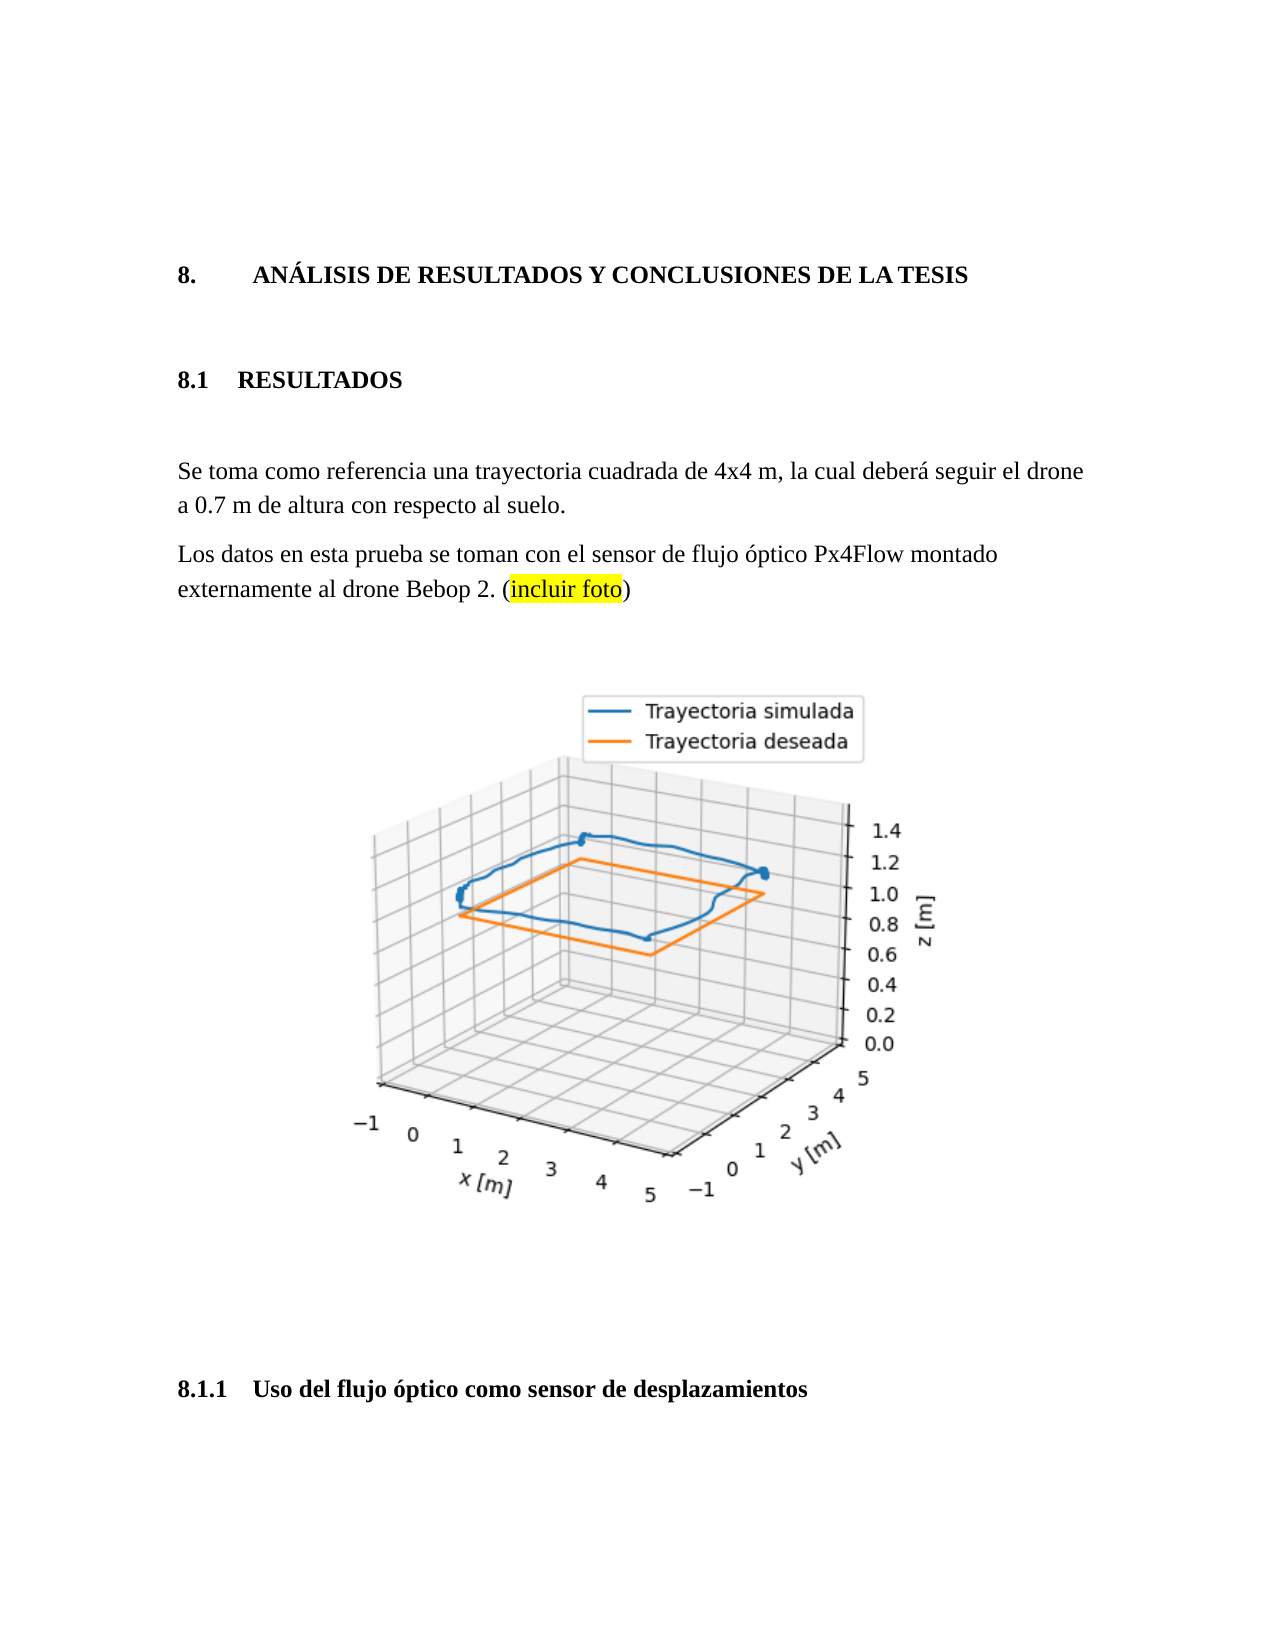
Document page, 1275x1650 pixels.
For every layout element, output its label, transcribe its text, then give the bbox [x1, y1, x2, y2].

subtitle Uso del flujo óptico como sensor de desplazamientos [177, 1374, 1098, 1403]
subtitle RESULTADOS [177, 366, 1098, 394]
picture [328, 680, 952, 1225]
text Los datos en esta prueba se toman con el sensor de flujo óptico Px4Flow montado externamente al drone Bebop 2. (incluir foto) [177, 539, 1098, 603]
subtitle ANÁLISIS DE RESULTADOS Y CONCLUSIONES DE LA TESIS [177, 260, 1098, 289]
text Se toma como referencia una trayectoria cuadrada de 4x4 m, la cual deberá seguir el drone a 0.7 m de altura con respecto al suelo. [177, 456, 1098, 519]
